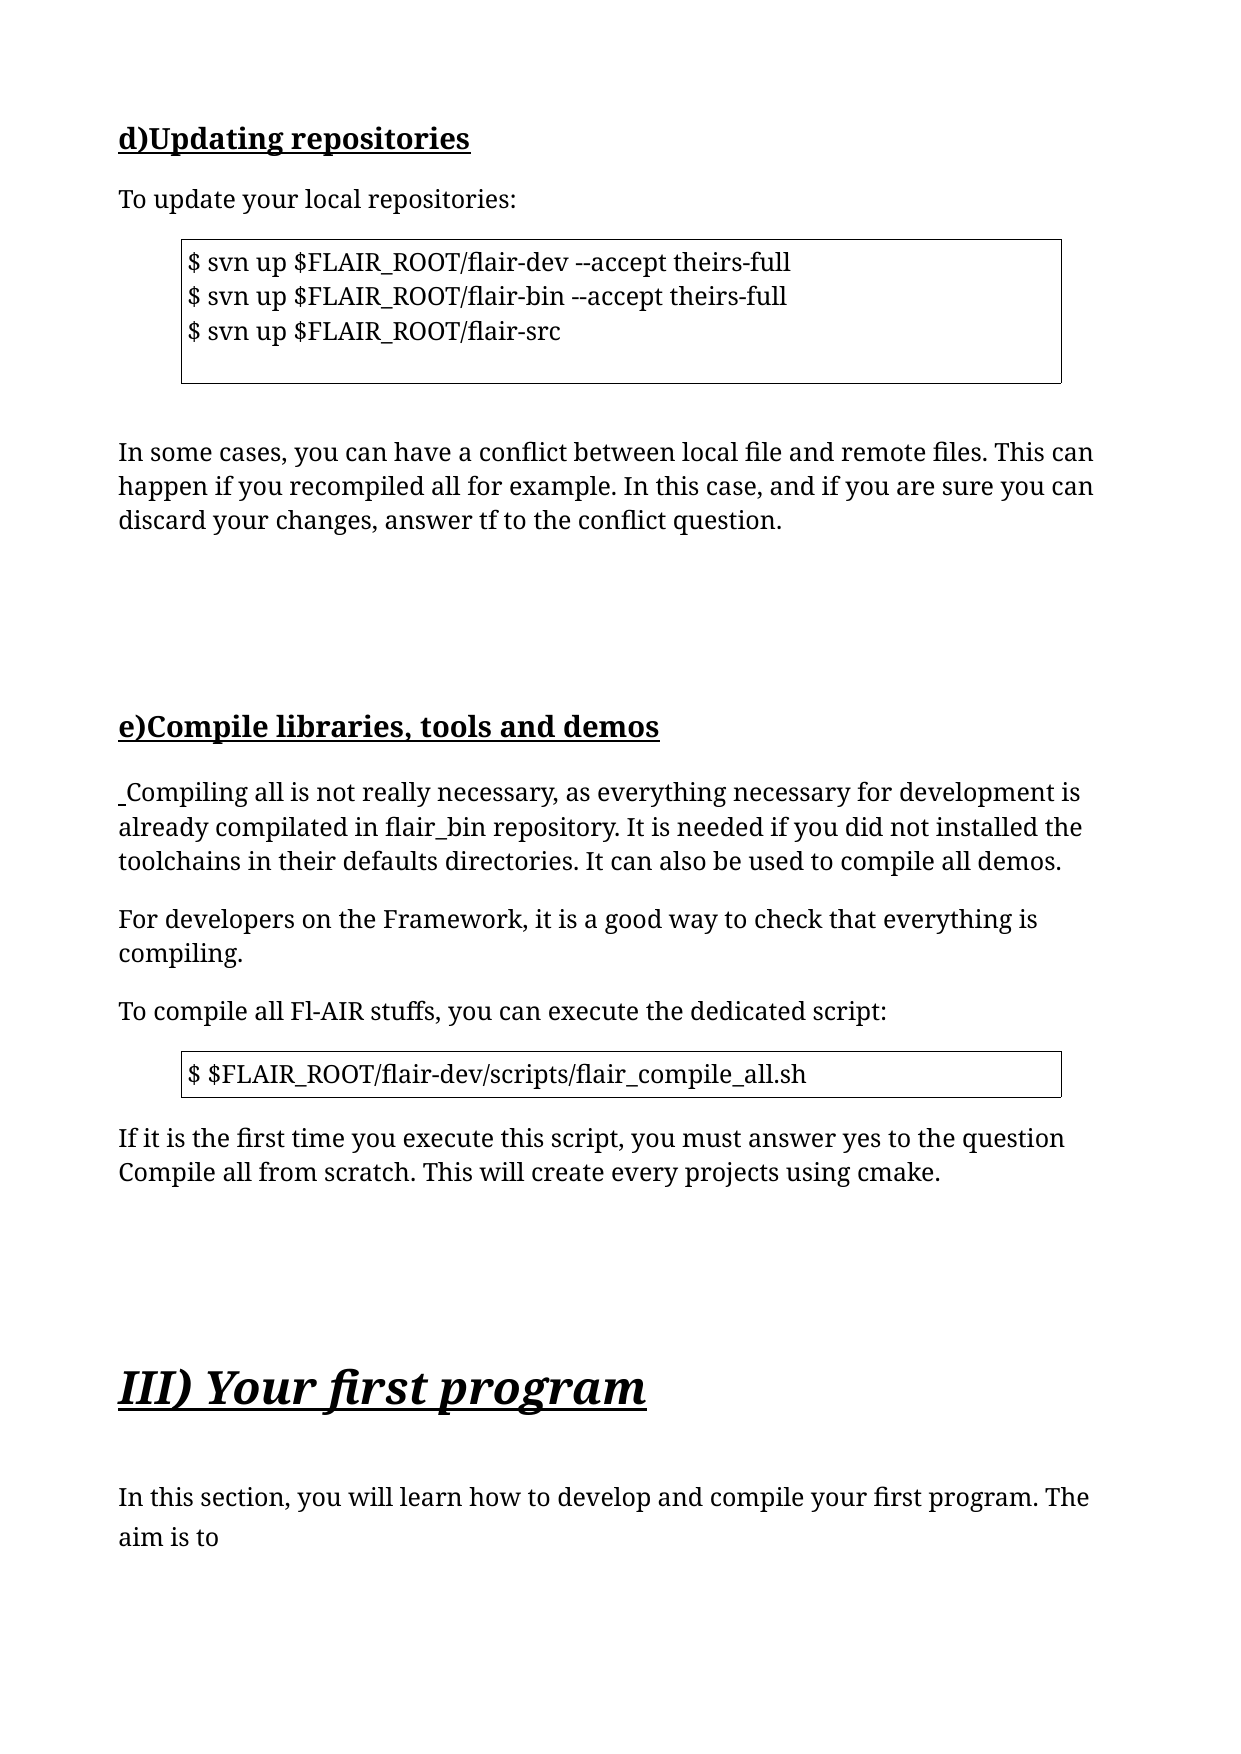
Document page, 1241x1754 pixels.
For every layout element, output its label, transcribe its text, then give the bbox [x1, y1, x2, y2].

text In this section, you will learn how to develop and compile your first program. The aim is to [118, 1479, 1122, 1554]
text If it is the first time you execute this script, you must answer yes to the question Compile all from scratch. This will create every projects using cmake. [118, 1120, 1122, 1188]
text To update your local repositories: [118, 181, 1122, 216]
text To compile all Fl-AIR stuffs, you can execute the dedicated script: [118, 993, 1122, 1027]
subtitle III) Your first program [118, 1355, 1122, 1418]
text For developers on the Framework, it is a good way to check that everything is compiling. [118, 901, 1122, 969]
text Compiling all is not really necessary, as everything necessary for development is already compilated in flair_bin repository. It is needed if you did not installed the toolchains in their defaults directories. It can also be used to compile all demos. [118, 770, 1122, 878]
text d)Updating repositories [118, 118, 1122, 158]
text In some cases, you can have a conflict between local file and remote files. This can happen if you recompiled all for example. In this case, and if you are sure you can discard your changes, answer tf to the conflict question. [118, 434, 1122, 537]
text e)Compile libraries, tools and demos [118, 707, 1122, 746]
table_header $ svn up $FLAIR_ROOT/flair-dev --accept theirs-full $ svn up $FLAIR_ROOT/flair-bin --accept theirs-full $ svn up $FLAIR_ROOT/flair-src [182, 240, 1061, 382]
table_header $ $FLAIR_ROOT/flair-dev/scripts/flair_compile_all.sh [182, 1052, 1061, 1097]
